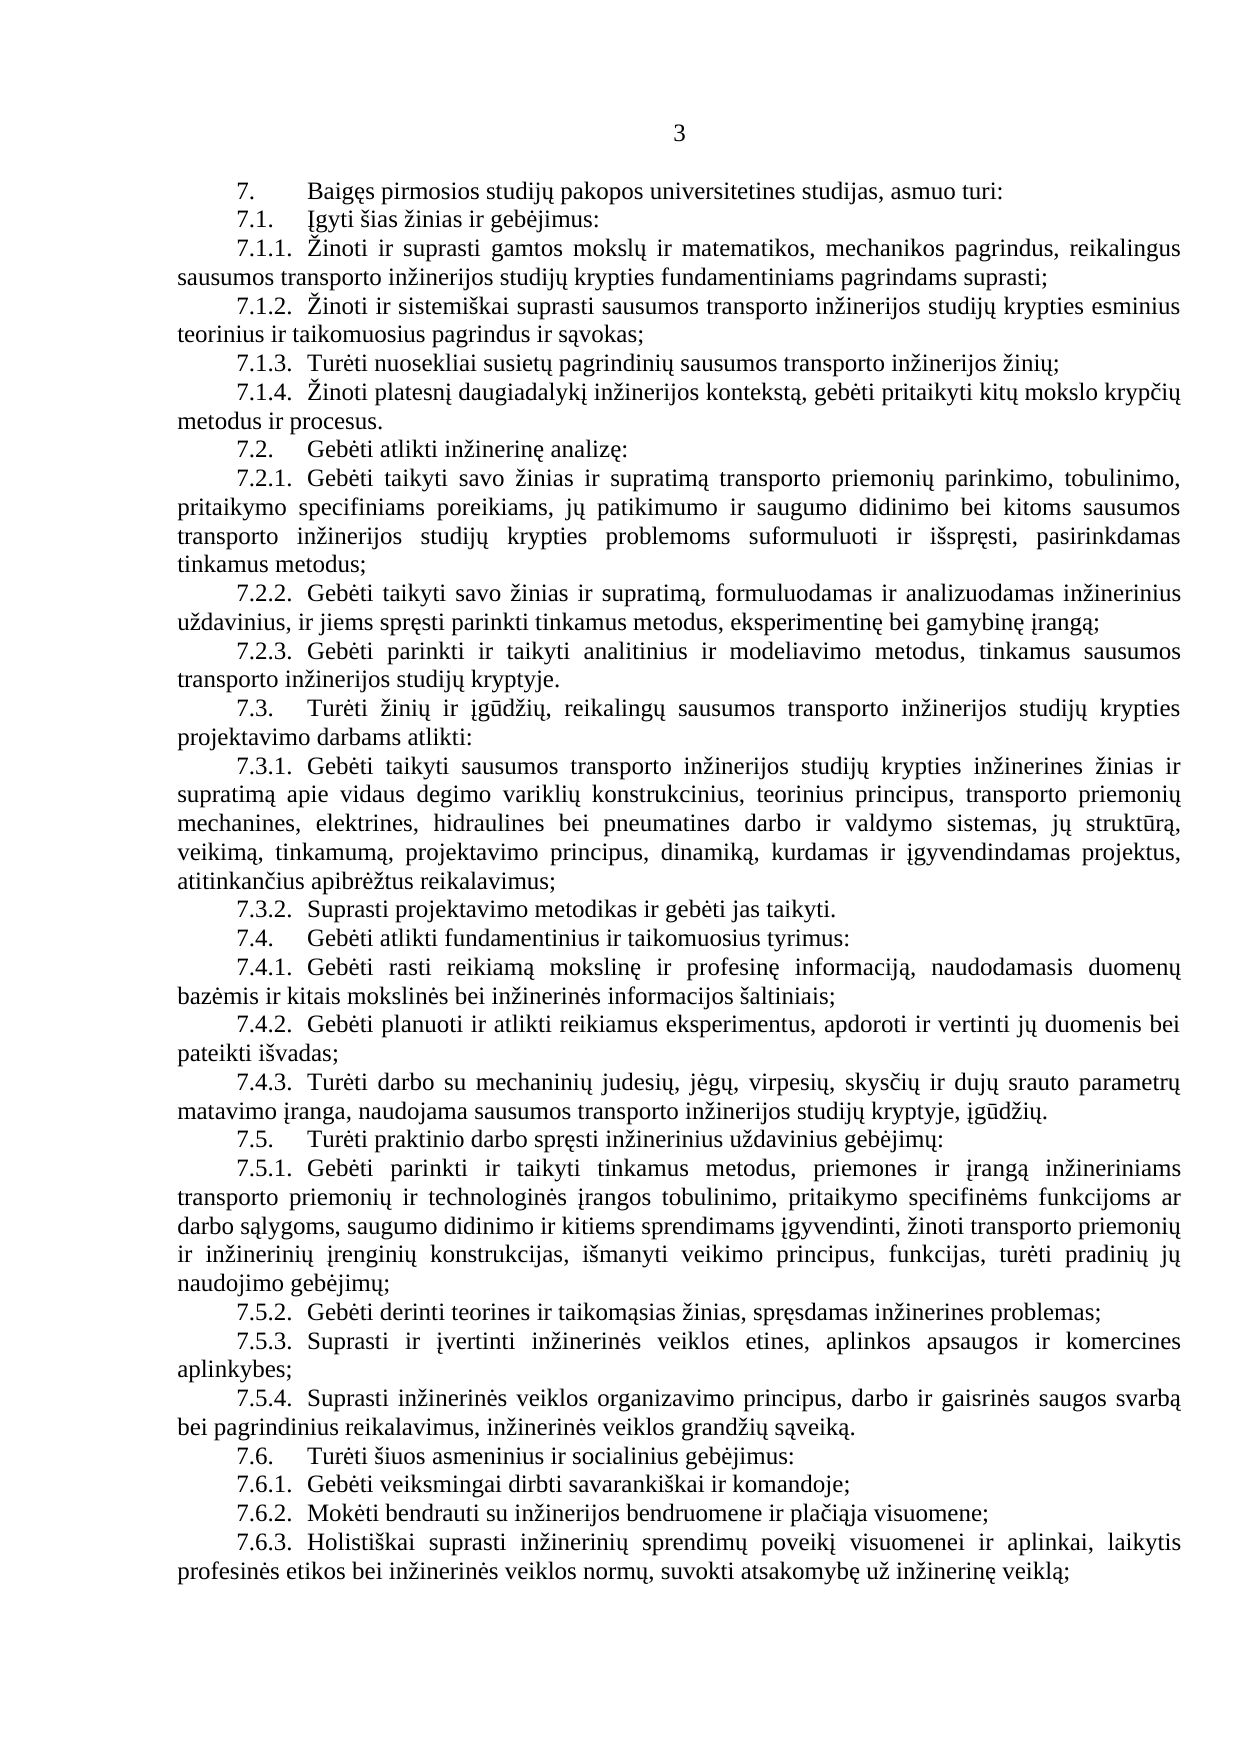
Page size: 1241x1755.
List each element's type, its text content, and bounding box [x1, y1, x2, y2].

text 7.5.3. Suprasti ir įvertinti inžinerinės veiklos etines, aplinkos apsaugos ir komercines aplinkybes; [177, 1326, 1182, 1383]
text 7.1.2. Žinoti ir sistemiškai suprasti sausumos transporto inžinerijos studijų krypties esminius teorinius ir taikomuosius pagrindus ir sąvokas; [177, 291, 1182, 348]
text 7.1.1. Žinoti ir suprasti gamtos mokslų ir matematikos, mechanikos pagrindus, reikalingus sausumos transporto inžinerijos studijų krypties fundamentiniams pagrindams suprasti; [177, 233, 1182, 291]
text 7.6.1. Gebėti veiksmingai dirbti savarankiškai ir komandoje; [177, 1469, 1182, 1498]
text 7.6. Turėti šiuos asmeninius ir socialinius gebėjimus: [177, 1441, 1182, 1469]
text 7.4.3. Turėti darbo su mechaninių judesių, jėgų, virpesių, skysčių ir dujų srauto parametrų matavimo įranga, naudojama sausumos transporto inžinerijos studijų kryptyje, įgūdžių. [177, 1067, 1182, 1124]
text 7.1.3. Turėti nuosekliai susietų pagrindinių sausumos transporto inžinerijos žinių; [177, 348, 1182, 377]
text 7.4.1. Gebėti rasti reikiamą mokslinę ir profesinę informaciją, naudodamasis duomenų bazėmis ir kitais mokslinės bei inžinerinės informacijos šaltiniais; [177, 952, 1182, 1009]
text 7.4. Gebėti atlikti fundamentinius ir taikomuosius tyrimus: [177, 923, 1182, 952]
text 7.1. Įgyti šias žinias ir gebėjimus: [177, 204, 1182, 233]
text 7.5.4. Suprasti inžinerinės veiklos organizavimo principus, darbo ir gaisrinės saugos svarbą bei pagrindinius reikalavimus, inžinerinės veiklos grandžių sąveiką. [177, 1383, 1182, 1441]
text 7.3.1. Gebėti taikyti sausumos transporto inžinerijos studijų krypties inžinerines žinias ir supratimą apie vidaus degimo variklių konstrukcinius, teorinius principus, transporto priemonių mechanines, elektrines, hidraulines bei pneumatines darbo ir valdymo sistemas, jų struktūrą, veikimą, tinkamumą, projektavimo principus, dinamiką, kurdamas ir įgyvendindamas projektus, atitinkančius apibrėžtus reikalavimus; [177, 751, 1182, 894]
text 7.4.2. Gebėti planuoti ir atlikti reikiamus eksperimentus, apdoroti ir vertinti jų duomenis bei pateikti išvadas; [177, 1009, 1182, 1067]
text 7.6.3. Holistiškai suprasti inžinerinių sprendimų poveikį visuomenei ir aplinkai, laikytis profesinės etikos bei inžinerinės veiklos normų, suvokti atsakomybę už inžinerinę veiklą; [177, 1527, 1182, 1584]
text 7.2.3. Gebėti parinkti ir taikyti analitinius ir modeliavimo metodus, tinkamus sausumos transporto inžinerijos studijų kryptyje. [177, 636, 1182, 693]
text 7.2.1. Gebėti taikyti savo žinias ir supratimą transporto priemonių parinkimo, tobulinimo, pritaikymo specifiniams poreikiams, jų patikimumo ir saugumo didinimo bei kitoms sausumos transporto inžinerijos studijų krypties problemoms suformuluoti ir išspręsti, pasirinkdamas tinkamus metodus; [177, 463, 1182, 578]
text 7.2. Gebėti atlikti inžinerinę analizę: [177, 434, 1182, 463]
text 7.5.2. Gebėti derinti teorines ir taikomąsias žinias, spręsdamas inžinerines problemas; [177, 1297, 1182, 1326]
text 7. Baigęs pirmosios studijų pakopos universitetines studijas, asmuo turi: [177, 176, 1182, 204]
text 7.6.2. Mokėti bendrauti su inžinerijos bendruomene ir plačiąja visuomene; [177, 1498, 1182, 1527]
text 7.5. Turėti praktinio darbo spręsti inžinerinius uždavinius gebėjimų: [177, 1124, 1182, 1153]
text 7.5.1. Gebėti parinkti ir taikyti tinkamus metodus, priemones ir įrangą inžineriniams transporto priemonių ir technologinės įrangos tobulinimo, pritaikymo specifinėms funkcijoms ar darbo sąlygoms, saugumo didinimo ir kitiems sprendimams įgyvendinti, žinoti transporto priemonių ir inžinerinių įrenginių konstrukcijas, išmanyti veikimo principus, funkcijas, turėti pradinių jų naudojimo gebėjimų; [177, 1153, 1182, 1297]
text 7.3. Turėti žinių ir įgūdžių, reikalingų sausumos transporto inžinerijos studijų krypties projektavimo darbams atlikti: [177, 693, 1182, 751]
text 7.2.2. Gebėti taikyti savo žinias ir supratimą, formuluodamas ir analizuodamas inžinerinius uždavinius, ir jiems spręsti parinkti tinkamus metodus, eksperimentinę bei gamybinę įrangą; [177, 578, 1182, 636]
text 7.1.4. Žinoti platesnį daugiadalykį inžinerijos kontekstą, gebėti pritaikyti kitų mokslo krypčių metodus ir procesus. [177, 377, 1182, 434]
text 7.3.2. Suprasti projektavimo metodikas ir gebėti jas taikyti. [177, 894, 1182, 923]
